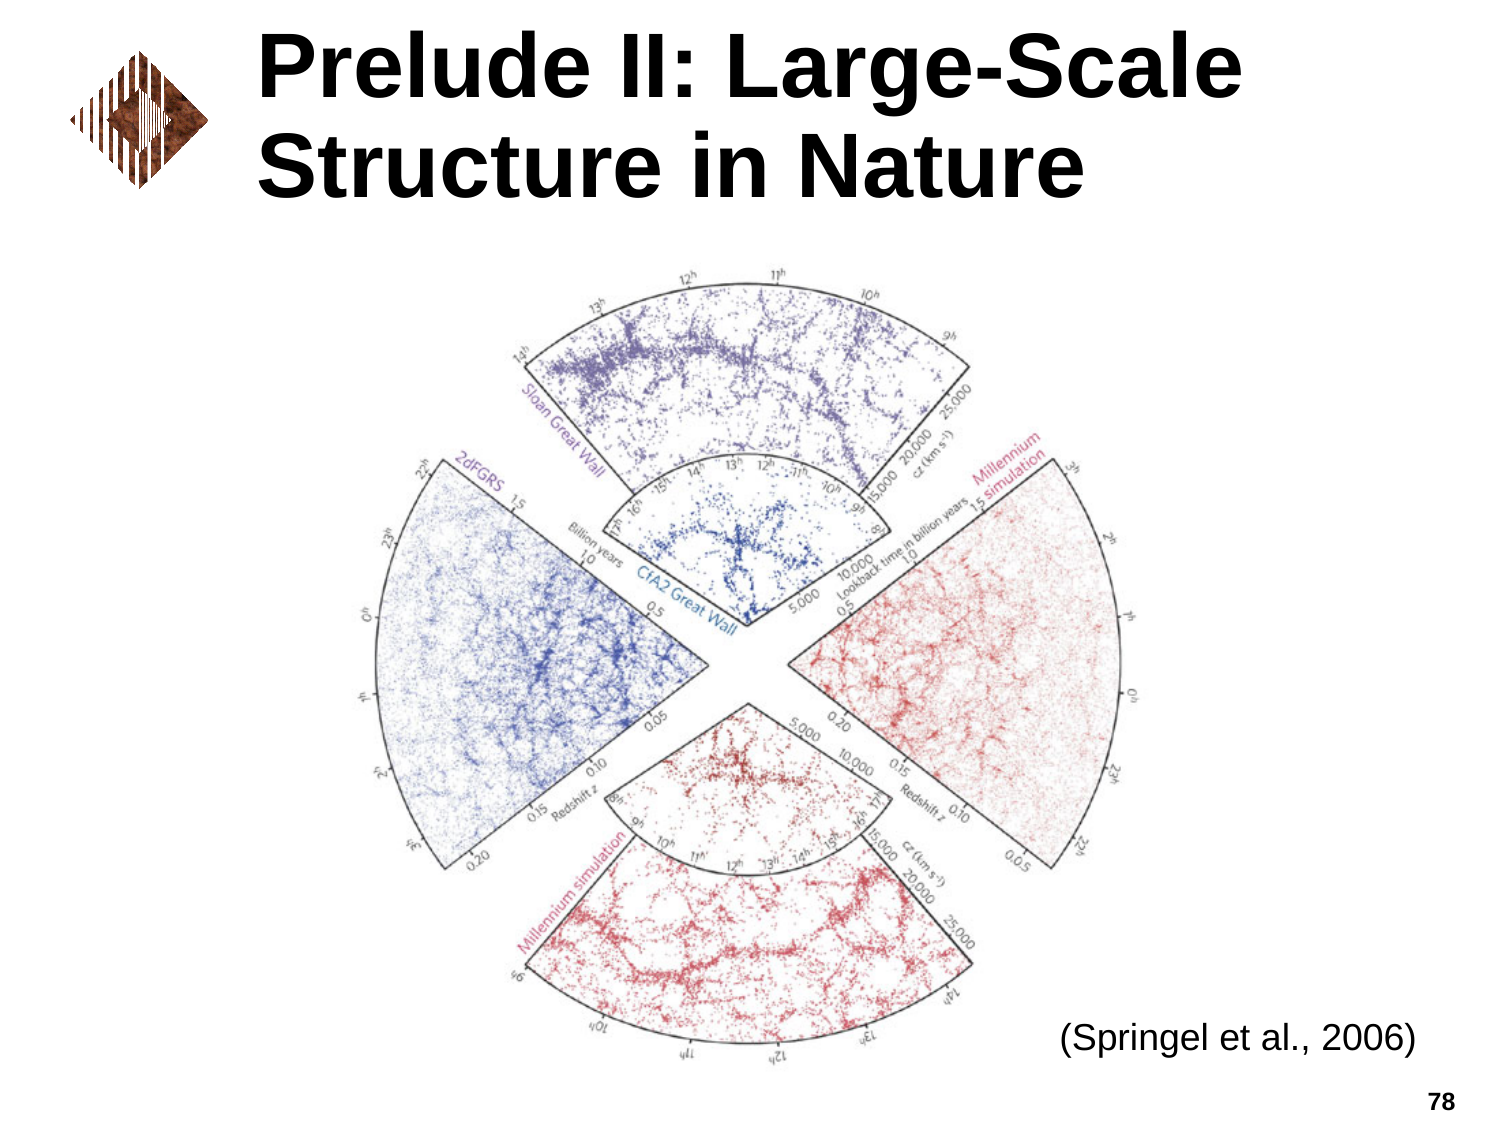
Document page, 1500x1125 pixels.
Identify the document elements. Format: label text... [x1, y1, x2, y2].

picture [45, 29, 233, 210]
title Prelude II: Large-Scale Structure in Nature [241, 8, 1453, 227]
text_box (Springel et al., 2006) [1059, 1013, 1418, 1056]
picture [341, 252, 1159, 1077]
